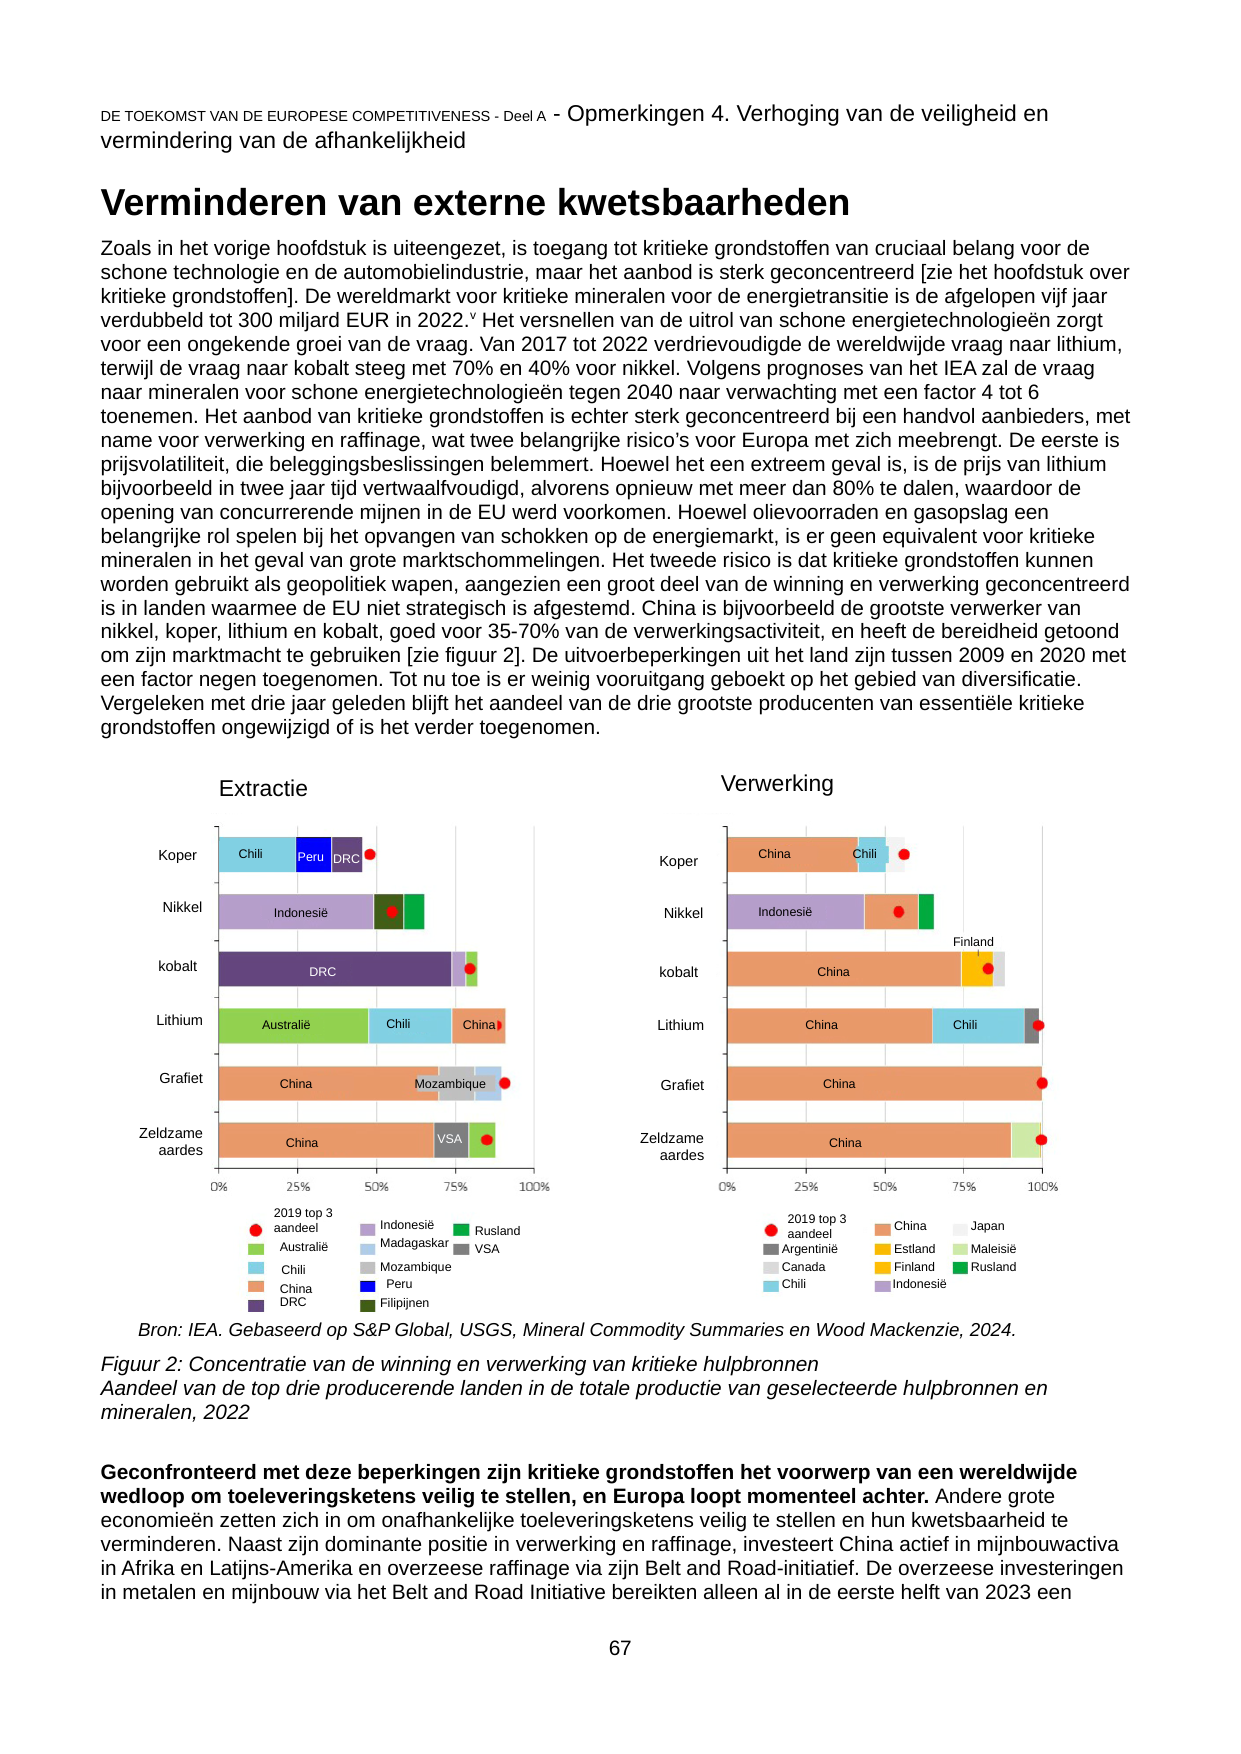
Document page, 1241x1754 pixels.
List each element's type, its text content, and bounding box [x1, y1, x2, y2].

text Figuur 2: Concentratie van de winning en verwerking van kritieke hulpbronnen Aandeel van de top drie producerende landen in de totale productie van geselecteerde hulpbronnen en mineralen, 2022 [101, 775, 1062, 1424]
text Geconfronteerd met deze beperkingen zijn kritieke grondstoffen het voorwerp van een wereldwijde wedloop om toeleveringsketens veilig te stellen, en Europa loopt momenteel achter. Andere grote economieën zetten zich in om onafhankelijke toeleveringsketens veilig te stellen en hun kwetsbaarheid te verminderen. Naast zijn dominante positie in verwerking en raffinage, investeert China actief in mijnbouwactiva in Afrika en Latijns-Amerika en overzeese raffinage via zijn Belt and Road-initiatief. De overzeese investeringen in metalen en mijnbouw via het Belt and Road Initiative bereikten alleen al in de eerste helft van 2023 een [100, 1460, 1140, 1604]
subtitle Verminderen van externe kwetsbaarheden [100, 180, 1140, 223]
text Zoals in het vorige hoofdstuk is uiteengezet, is toegang tot kritieke grondstoffen van cruciaal belang voor de schone technologie en de automobielindustrie, maar het aanbod is sterk geconcentreerd [zie het hoofdstuk over kritieke grondstoffen]. De wereldmarkt voor kritieke mineralen voor de energietransitie is de afgelopen vijf jaar verdubbeld tot 300 miljard EUR in 2022. Het versnellen van de uitrol van schone energietechnologieën zorgt voor een ongekende groei van de vraag. Van 2017 tot 2022 verdrievoudigde de wereldwijde vraag naar lithium, terwijl de vraag naar kobalt steeg met 70% en 40% voor nikkel. Volgens prognoses van het IEA zal de vraag naar mineralen voor schone energietechnologieën tegen 2040 naar verwachting met een factor 4 tot 6 toenemen. Het aanbod van kritieke grondstoffen is echter sterk geconcentreerd bij een handvol aanbieders, met name voor verwerking en raffinage, wat twee belangrijke risico’s voor Europa met zich meebrengt. De eerste is prijsvolatiliteit, die beleggingsbeslissingen belemmert. Hoewel het een extreem geval is, is de prijs van lithium bijvoorbeeld in twee jaar tijd vertwaalfvoudigd, alvorens opnieuw met meer dan 80% te dalen, waardoor de opening van concurrerende mijnen in de EU werd voorkomen. Hoewel olievoorraden en gasopslag een belangrijke rol spelen bij het opvangen van schokken op de energiemarkt, is er geen equivalent voor kritieke mineralen in het geval van grote marktschommelingen. Het tweede risico is dat kritieke grondstoffen kunnen worden gebruikt als geopolitiek wapen, aangezien een groot deel van de winning en verwerking geconcentreerd is in landen waarmee de EU niet strategisch is afgestemd. China is bijvoorbeeld de grootste verwerker van nikkel, koper, lithium en kobalt, goed voor 35-70% van de verwerkingsactiviteit, en heeft de bereidheid getoond om zijn marktmacht te gebruiken [zie figuur 2]. De uitvoerbeperkingen uit het land zijn tussen 2009 en 2020 met een factor negen toegenomen. Tot nu toe is er weinig vooruitgang geboekt op het gebied van diversificatie. Vergeleken met drie jaar geleden blijft het aandeel van de drie grootste producenten van essentiële kritieke grondstoffen ongewijzigd of is het verder toegenomen. [100, 236, 1140, 739]
picture [211, 813, 1063, 1314]
